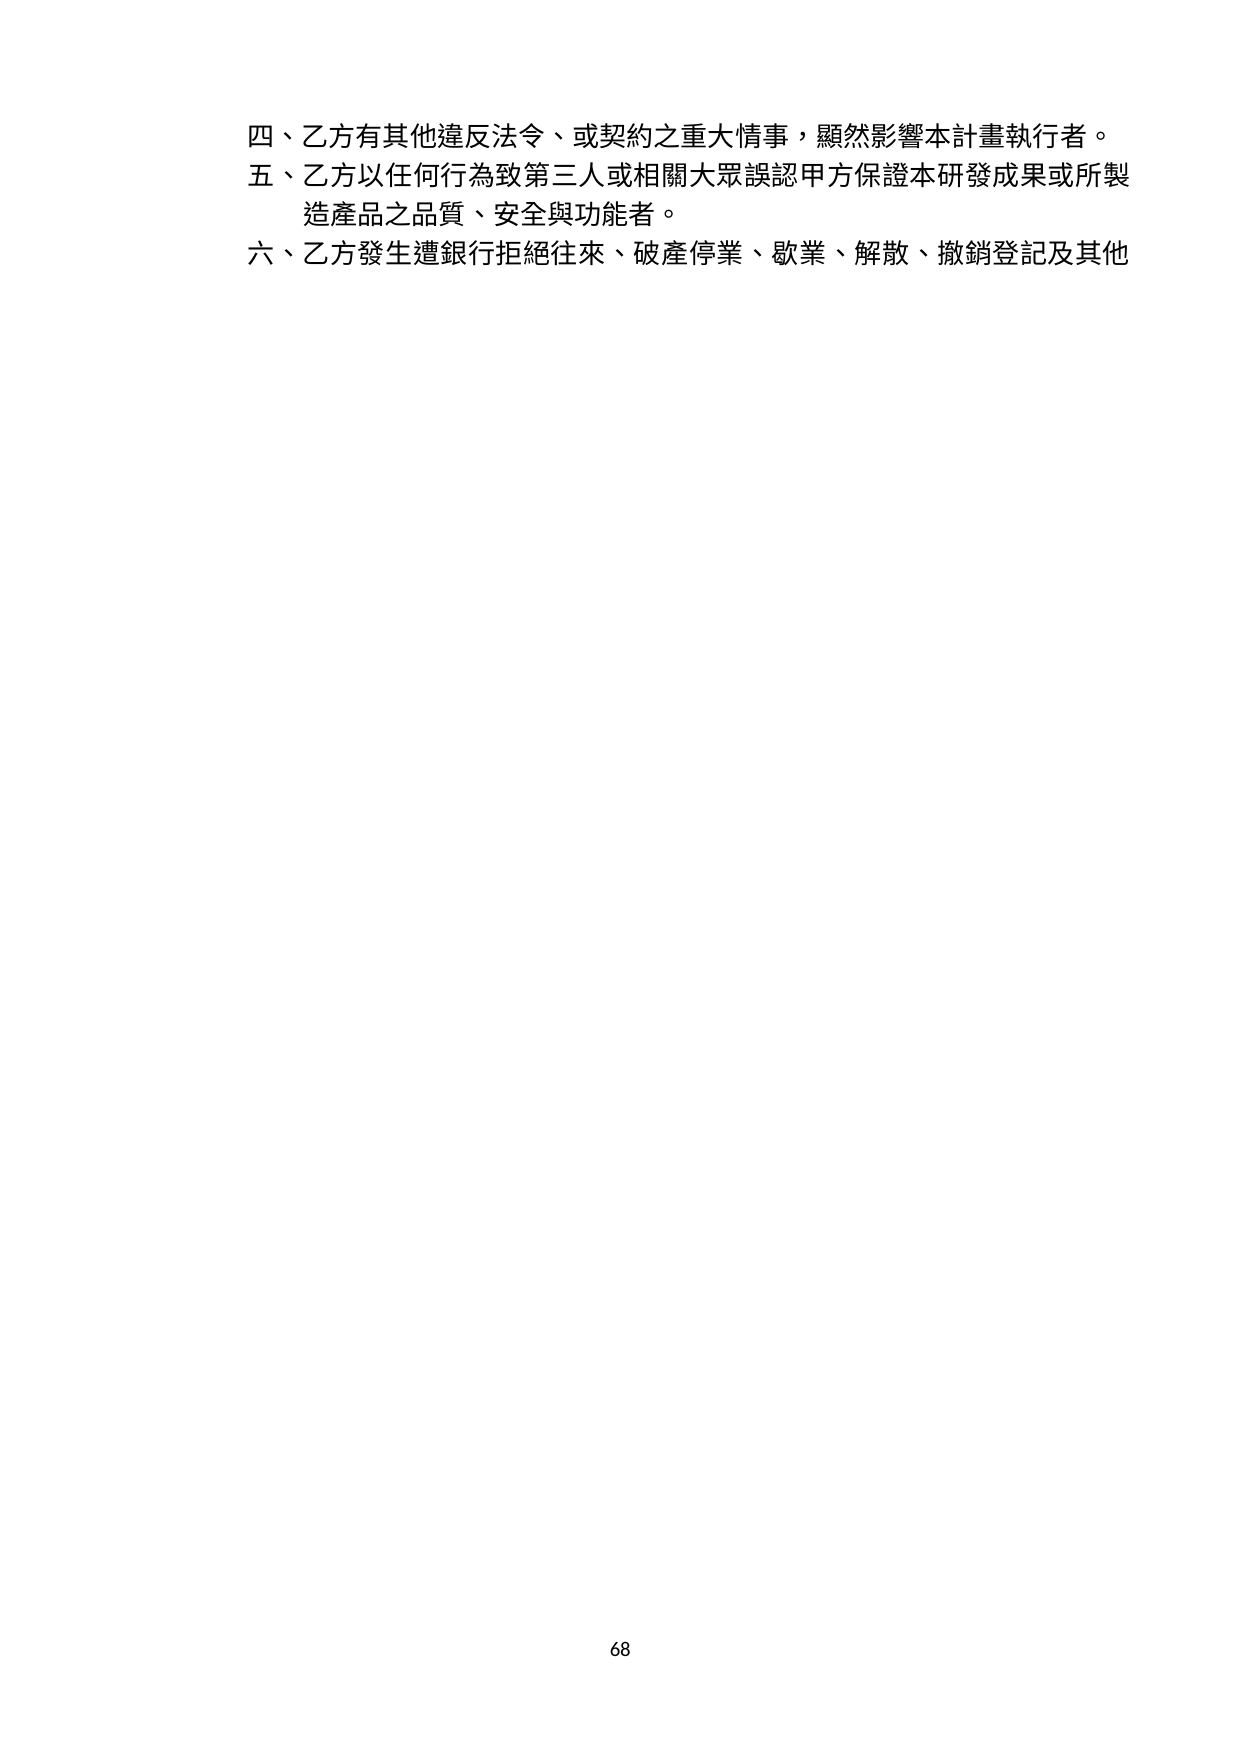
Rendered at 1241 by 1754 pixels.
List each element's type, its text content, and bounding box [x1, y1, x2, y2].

text 五、乙方以任何行為致第三人或相關大眾誤認甲方保證本研發成果或所製造產品之品質、安全與功能者。 [247, 154, 1131, 232]
text 六、乙方發生遭銀行拒絕往來、破產停業、歇業、解散、撤銷登記及其他 [247, 232, 1131, 272]
text 四、乙方有其他違反法令、或契約之重大情事，顯然影響本計畫執行者。 [247, 114, 1131, 154]
